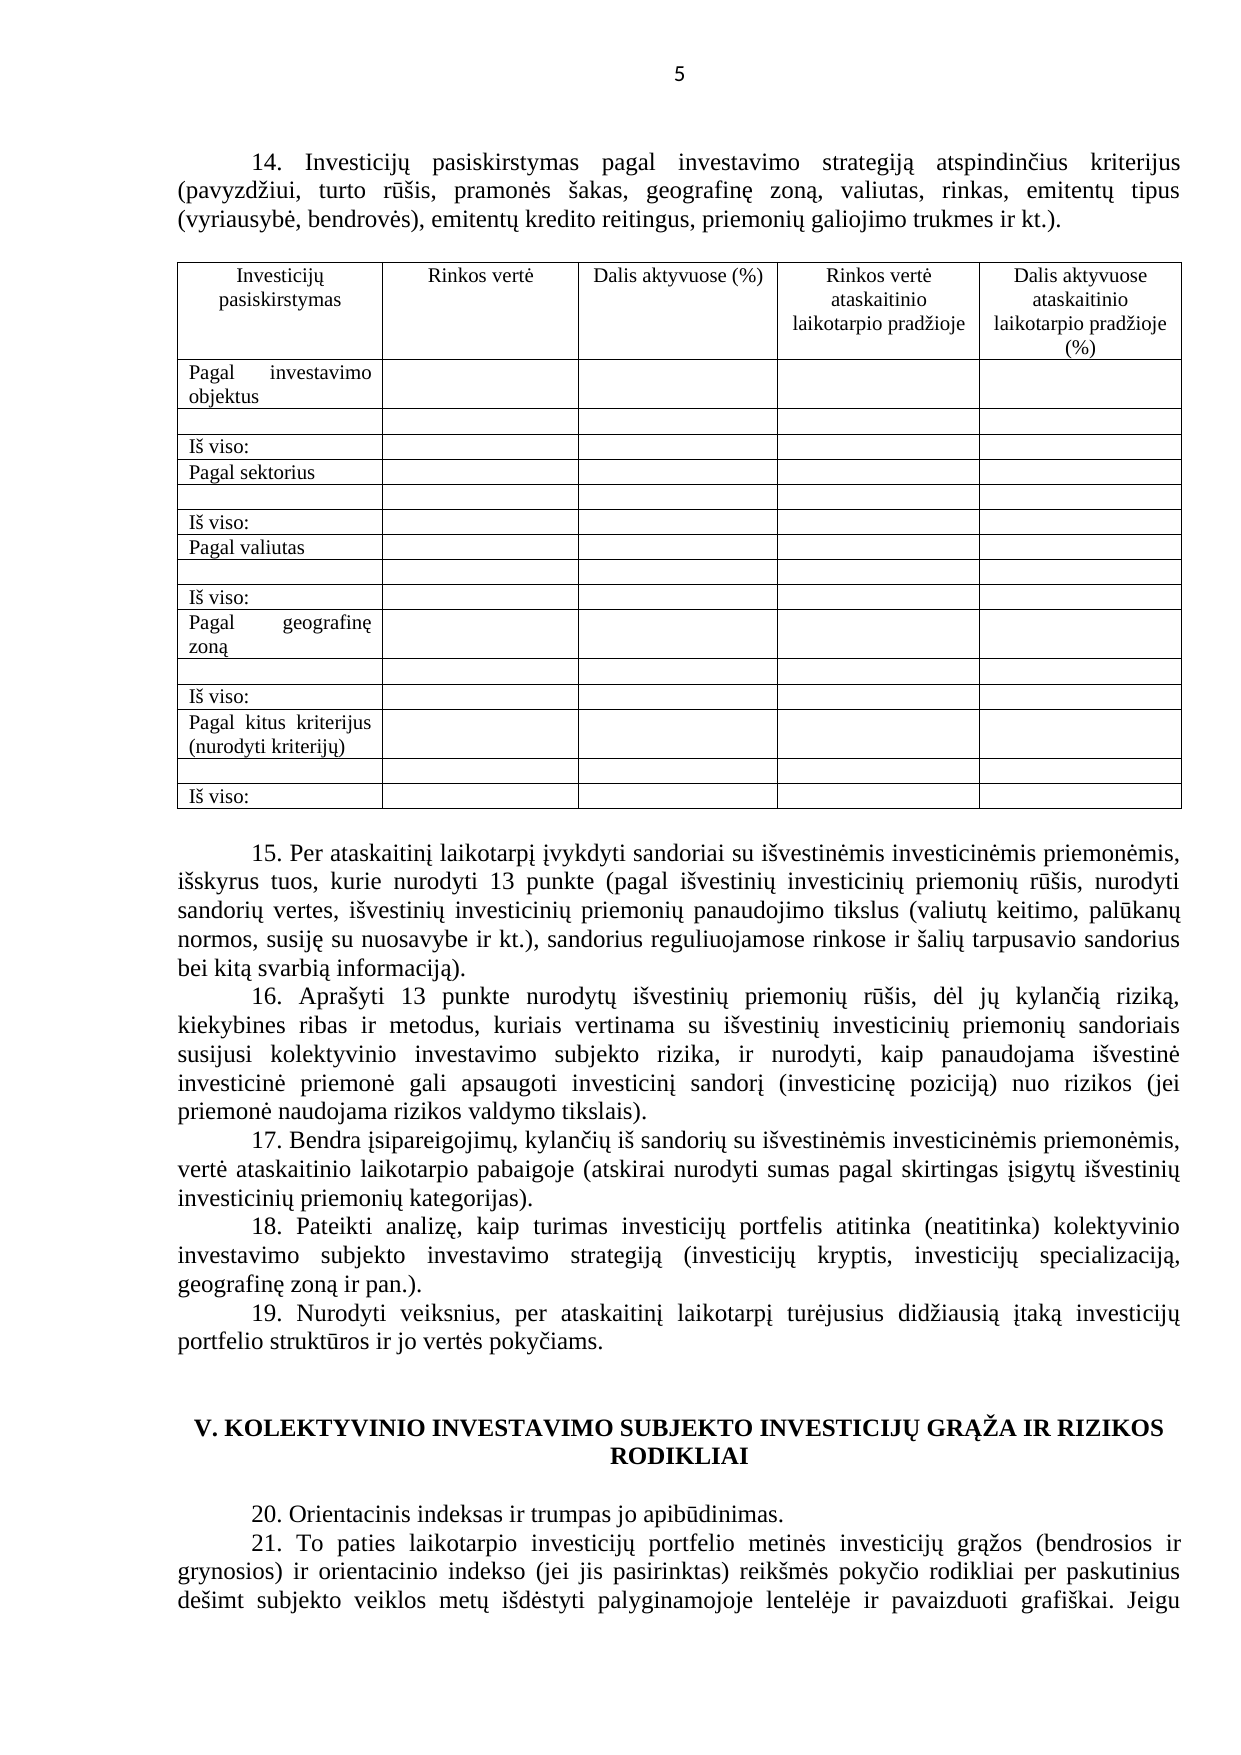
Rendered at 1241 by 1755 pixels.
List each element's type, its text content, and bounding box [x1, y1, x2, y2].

table_cell [778, 535, 979, 559]
table_header Dalis aktyvuose ataskaitinio laikotarpio pradžioje (%) [980, 263, 1181, 359]
table_cell Iš viso: [178, 510, 382, 534]
table_cell [980, 435, 1181, 458]
table_cell [980, 659, 1181, 683]
table_cell [980, 759, 1181, 783]
table_cell Pagal sektorius [178, 460, 382, 484]
text 20. Orientacinis indeksas ir trumpas jo apibūdinimas. [177, 1499, 1181, 1528]
table_cell [778, 485, 979, 509]
table_cell [383, 435, 578, 458]
table_cell [383, 485, 578, 509]
table_cell Pagal investavimo objektus [178, 360, 382, 408]
table_cell [980, 710, 1181, 758]
table_cell [980, 560, 1181, 584]
table_cell [383, 759, 578, 783]
table_cell [980, 510, 1181, 534]
table_cell [579, 759, 777, 783]
table_cell [383, 659, 578, 683]
table_cell [778, 784, 979, 808]
table_cell [980, 535, 1181, 559]
table_cell [778, 460, 979, 484]
table_cell Pagal geografinę zoną [178, 610, 382, 658]
table_cell [980, 485, 1181, 509]
table_header Dalis aktyvuose (%) [579, 263, 777, 359]
table_cell [383, 535, 578, 559]
table_cell [383, 710, 578, 758]
text 17. Bendra įsipareigojimų, kylančių iš sandorių su išvestinėmis investicinėmis priemonėmis, vertė ataskaitinio laikotarpio pabaigoje (atskirai nurodyti sumas pagal skirtingas įsigytų išvestinių investicinių priemonių kategorijas). [177, 1125, 1181, 1211]
table_cell [178, 659, 382, 683]
table_cell [178, 485, 382, 509]
table_cell [383, 610, 578, 658]
table_cell [778, 685, 979, 708]
table_cell Iš viso: [178, 784, 382, 808]
table_cell [778, 585, 979, 609]
table_cell [579, 560, 777, 584]
table_cell [778, 560, 979, 584]
text 15. Per ataskaitinį laikotarpį įvykdyti sandoriai su išvestinėmis investicinėmis priemonėmis, išskyrus tuos, kurie nurodyti 13 punkte (pagal išvestinių investicinių priemonių rūšis, nurodyti sandorių vertes, išvestinių investicinių priemonių panaudojimo tikslus (valiutų keitimo, palūkanų normos, susiję su nuosavybe ir kt.), sandorius reguliuojamose rinkose ir šalių tarpusavio sandorius bei kitą svarbią informaciją). [177, 838, 1181, 981]
table_cell Iš viso: [178, 685, 382, 708]
table_cell [980, 784, 1181, 808]
table_cell Pagal kitus kriterijus (nurodyti kriterijų) [178, 710, 382, 758]
table_cell [778, 360, 979, 408]
table_cell [579, 535, 777, 559]
table_cell [383, 685, 578, 708]
table_cell [778, 610, 979, 658]
table_cell [579, 659, 777, 683]
text 18. Pateikti analizę, kaip turimas investicijų portfelis atitinka (neatitinka) kolektyvinio investavimo subjekto investavimo strategiją (investicijų kryptis, investicijų specializaciją, geografinę zoną ir pan.). [177, 1211, 1181, 1298]
table_cell Iš viso: [178, 435, 382, 458]
table_cell [383, 585, 578, 609]
table_cell [383, 510, 578, 534]
text 16. Aprašyti 13 punkte nurodytų išvestinių priemonių rūšis, dėl jų kylančią riziką, kiekybines ribas ir metodus, kuriais vertinama su išvestinių investicinių priemonių sandoriais susijusi kolektyvinio investavimo subjekto rizika, ir nurodyti, kaip panaudojama išvestinė investicinė priemonė gali apsaugoti investicinį sandorį (investicinę poziciją) nuo rizikos (jei priemonė naudojama rizikos valdymo tikslais). [177, 981, 1181, 1125]
table_header Investicijų pasiskirstymas [178, 263, 382, 359]
table_cell [778, 435, 979, 458]
text 21. To paties laikotarpio investicijų portfelio metinės investicijų grąžos (bendrosios ir grynosios) ir orientacinio indekso (jei jis pasirinktas) reikšmės pokyčio rodikliai per paskutinius dešimt subjekto veiklos metų išdėstyti palyginamojoje lentelėje ir pavaizduoti grafiškai. Jeigu [177, 1528, 1181, 1614]
table_cell [178, 759, 382, 783]
table_cell Pagal valiutas [178, 535, 382, 559]
table_cell [579, 460, 777, 484]
table_cell [778, 409, 979, 433]
table_cell [579, 784, 777, 808]
table_cell [778, 710, 979, 758]
table_cell [383, 360, 578, 408]
table_cell [579, 435, 777, 458]
table_cell [579, 685, 777, 708]
table_cell [980, 585, 1181, 609]
table_cell [980, 610, 1181, 658]
table_cell [178, 409, 382, 433]
table_cell [980, 409, 1181, 433]
text 19. Nurodyti veiksnius, per ataskaitinį laikotarpį turėjusius didžiausią įtaką investicijų portfelio struktūros ir jo vertės pokyčiams. [177, 1298, 1181, 1355]
table_cell [980, 460, 1181, 484]
table_cell [383, 560, 578, 584]
table_cell [579, 409, 777, 433]
table_cell [980, 685, 1181, 708]
table_cell Iš viso: [178, 585, 382, 609]
text 14. Investicijų pasiskirstymas pagal investavimo strategiją atspindinčius kriterijus (pavyzdžiui, turto rūšis, pramonės šakas, geografinę zoną, valiutas, rinkas, emitentų tipus (vyriausybė, bendrovės), emitentų kredito reitingus, priemonių galiojimo trukmes ir kt.). [177, 147, 1181, 233]
table_cell [579, 710, 777, 758]
text V. KOLEKTYVINIO INVESTAVIMO SUBJEKTO INVESTICIJŲ GRĄŽA IR RIZIKOS RODIKLIAI [177, 1413, 1181, 1470]
table_cell [579, 510, 777, 534]
table_cell [778, 759, 979, 783]
table_cell [383, 460, 578, 484]
table_cell [579, 610, 777, 658]
table_cell [383, 784, 578, 808]
table_cell [579, 485, 777, 509]
table_cell [178, 560, 382, 584]
table_cell [980, 360, 1181, 408]
table_header Rinkos vertė [383, 263, 578, 359]
table_cell [778, 659, 979, 683]
table_header Rinkos vertė ataskaitinio laikotarpio pradžioje [778, 263, 979, 359]
table_cell [579, 585, 777, 609]
table_cell [778, 510, 979, 534]
table_cell [383, 409, 578, 433]
table_cell [579, 360, 777, 408]
